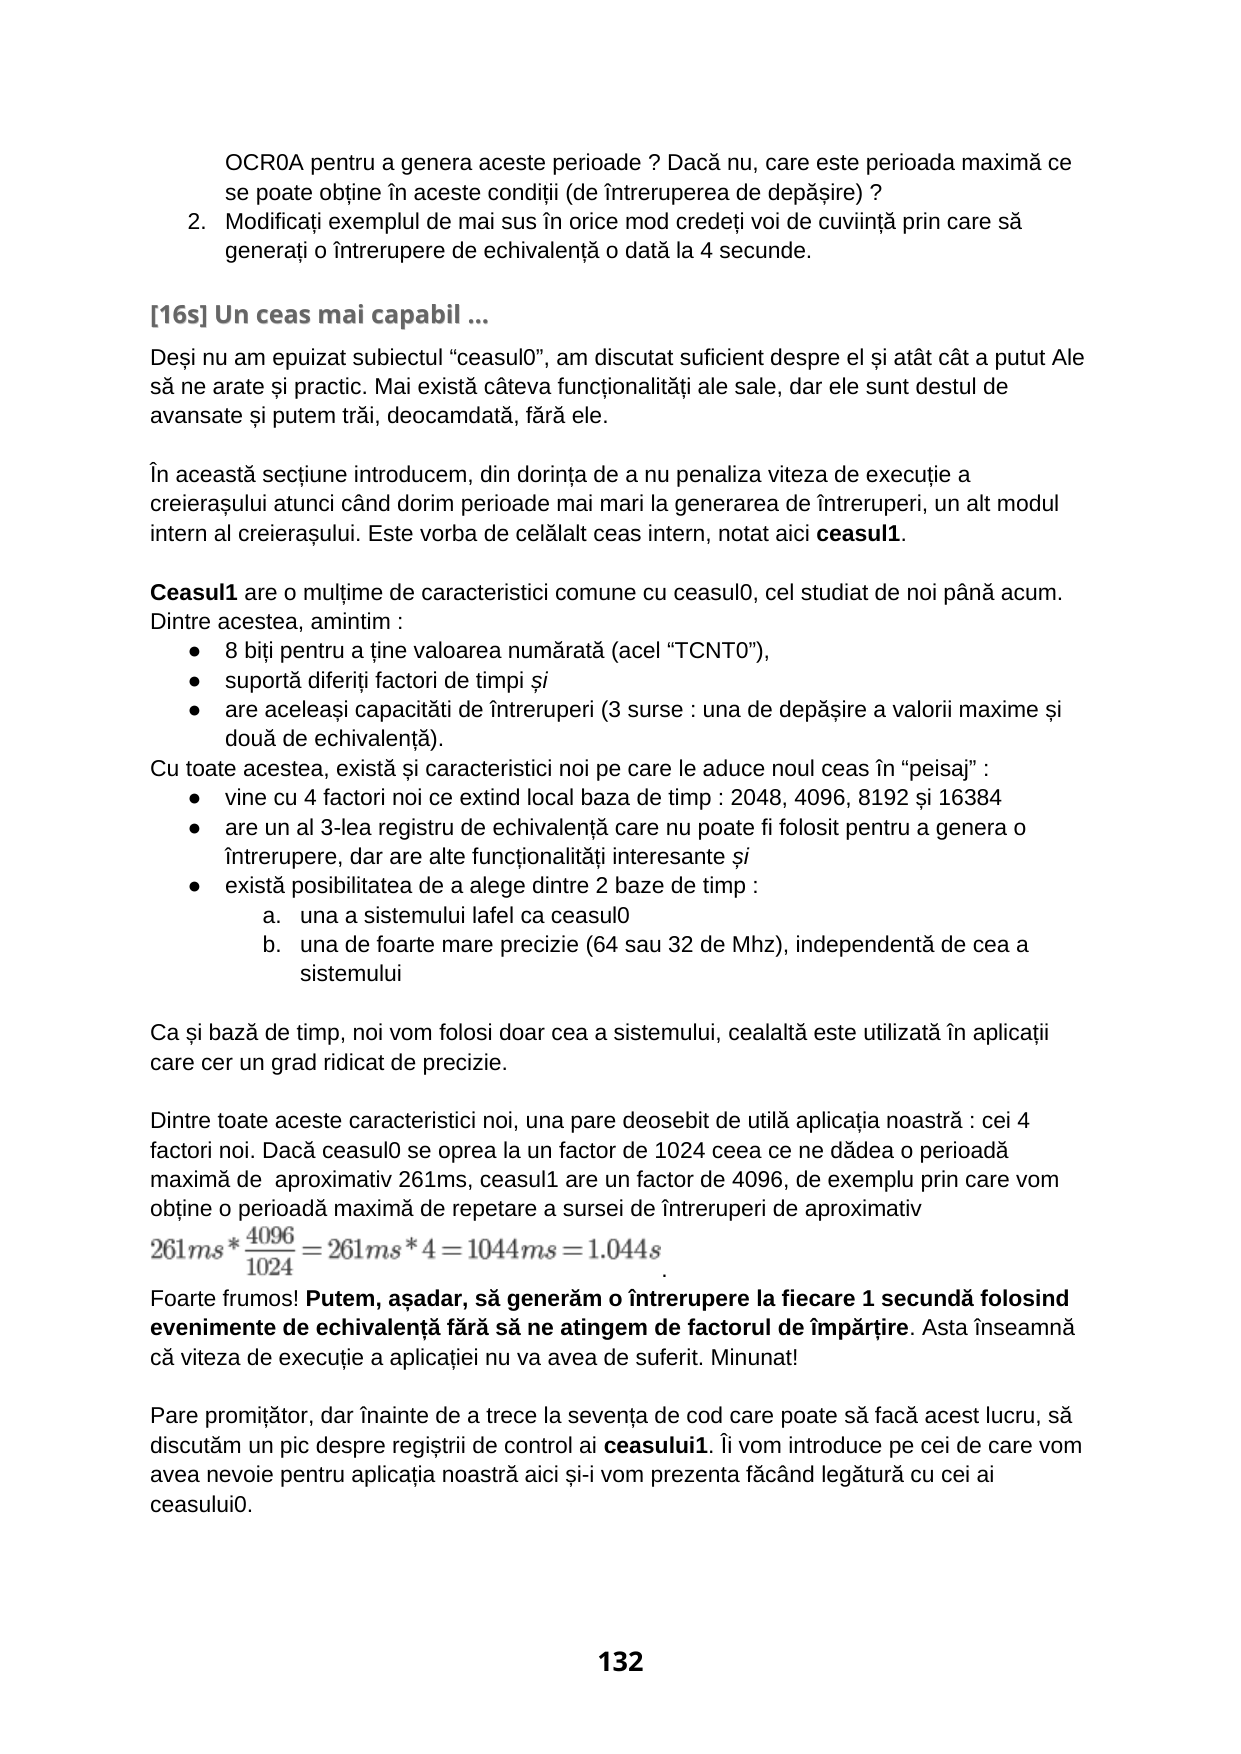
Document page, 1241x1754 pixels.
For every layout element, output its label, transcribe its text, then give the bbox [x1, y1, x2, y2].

text Dintre toate aceste caracteristici noi, una pare deosebit de utilă aplicația noastră : cei 4 factori noi. Dacă ceasul0 se oprea la un factor de 1024 ceea ce ne dădea o perioadă maximă de aproximativ 261ms, ceasul1 are un factor de 4096, de exemplu prin care vom obține o perioadă maximă de repetare a sursei de întreruperi de aproximativ . [150, 1108, 1091, 1282]
list 8 biți pentru a ține valoarea numărată (acel “TCNT0”), [187, 638, 1091, 663]
text În această secțiune introducem, din dorința de a nu penaliza viteza de execuție a creierașului atunci când dorim perioade mai mari la generarea de întreruperi, un alt modul intern al creierașului. Este vorba de celălalt ceas intern, notat aici ceasul1. [150, 462, 1091, 546]
list Modificați exemplul de mai sus în orice mod credeți voi de cuviință prin care să generați o întrerupere de echivalență o dată la 4 secunde. [187, 209, 1091, 264]
list are aceleași capacităti de întreruperi (3 surse : una de depășire a valorii maxime și două de echivalență). [187, 697, 1091, 752]
list are un al 3-lea registru de echivalență care nu poate fi folosit pentru a genera o întrerupere, dar are alte funcționalități interesante și [187, 814, 1091, 869]
list există posibilitatea de a alege dintre 2 baze de timp : [187, 873, 1091, 898]
picture [150, 1225, 661, 1277]
text Foarte frumos! Putem, așadar, să generăm o întrerupere la fiecare 1 secundă folosind evenimente de echivalență fără să ne atingem de factorul de împărțire. Asta înseamnă că viteza de execuție a aplicației nu va avea de suferit. Minunat! [150, 1286, 1091, 1370]
text Cu toate acestea, există și caracteristici noi pe care le aduce noul ceas în “peisaj” : [150, 755, 1091, 781]
list vine cu 4 factori noi ce extind local baza de timp : 2048, 4096, 8192 și 16384 [187, 785, 1091, 810]
list suportă diferiți factori de timpi și [187, 667, 1091, 693]
text Pare promițător, dar înainte de a trece la sevența de cod care poate să facă acest lucru, să discutăm un pic despre regiștrii de control ai ceasului1. Îi vom introduce pe cei de care vom avea nevoie pentru aplicația noastră aici și-i vom prezenta făcând legătură cu cei ai ceasului0. [150, 1403, 1091, 1517]
subtitle [16s] Un ceas mai capabil … [150, 297, 1091, 331]
text Ca și bază de timp, noi vom folosi doar cea a sistemului, cealaltă este utilizată în aplicații care cer un grad ridicat de precizie. [150, 1020, 1091, 1075]
list OCR0A pentru a genera aceste perioade ? Dacă nu, care este perioada maximă ce se poate obține în aceste condiții (de întreruperea de depășire) ? [187, 150, 1091, 205]
text Ceasul1 are o mulțime de caracteristici comune cu ceasul0, cel studiat de noi până acum. Dintre acestea, amintim : [150, 579, 1091, 634]
list una a sistemului lafel ca ceasul0 [262, 902, 1091, 928]
text Deși nu am epuizat subiectul “ceasul0”, am discutat suficient despre el și atât cât a putut Ale să ne arate și practic. Mai există câteva funcționalități ale sale, dar ele sunt destul de avansate și putem trăi, deocamdată, fără ele. [150, 344, 1091, 428]
list una de foarte mare precizie (64 sau 32 de Mhz), independentă de cea a sistemului [262, 932, 1091, 987]
